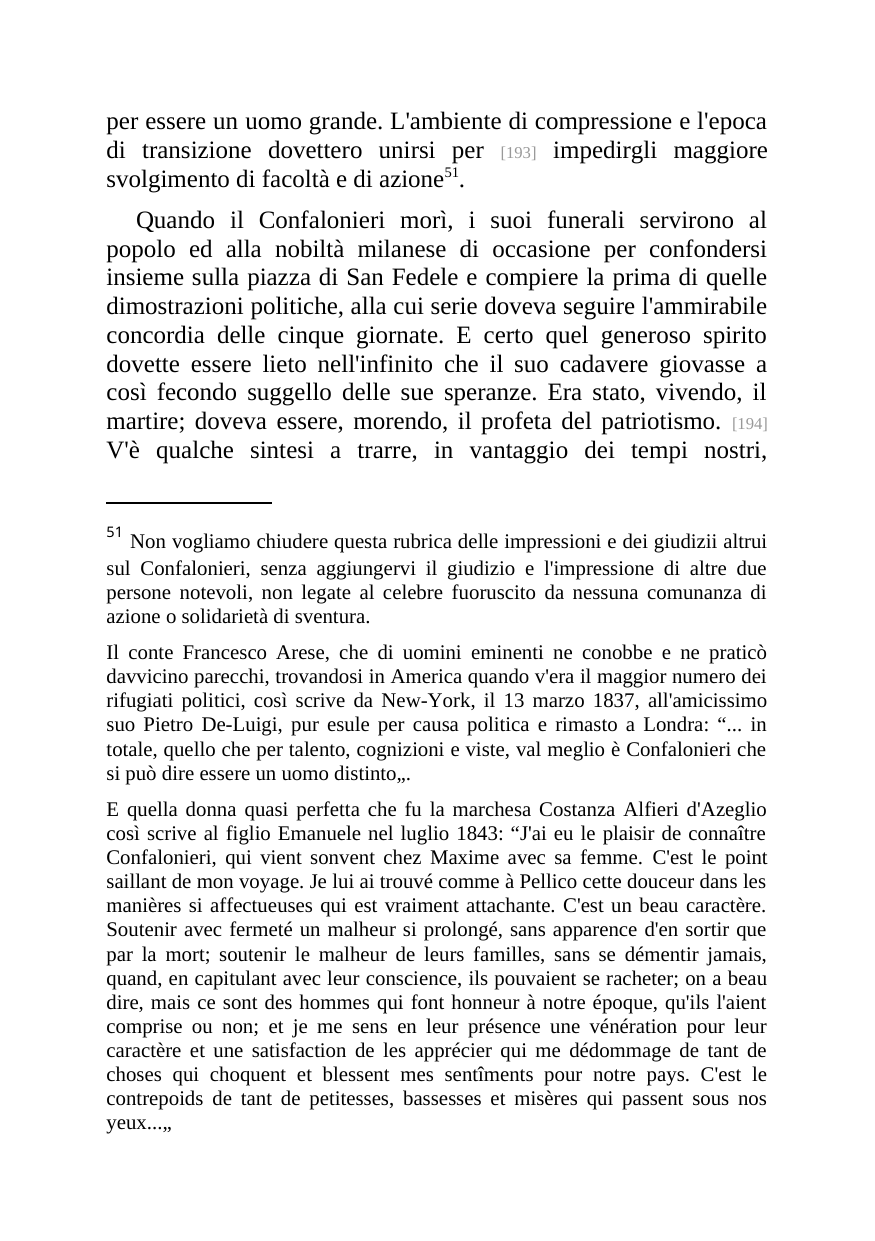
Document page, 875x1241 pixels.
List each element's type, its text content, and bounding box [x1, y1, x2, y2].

text Quando il Confalonieri morì, i suoi funerali servirono al popolo ed alla nobiltà milanese di occasione per confondersi insieme sulla piazza di San Fedele e compiere la prima di quelle dimostrazioni politiche, alla cui serie doveva seguire l'ammirabile concordia delle cinque giornate. E certo quel generoso spirito dovette essere lieto nell'infinito che il suo cadavere giovasse a così fecondo suggello delle sue speranze. Era stato, vivendo, il martire; doveva essere, morendo, il profeta del patriotismo. [194] V'è qualche sintesi a trarre, in vantaggio dei tempi nostri, [106, 205, 768, 464]
text per essere un uomo grande. L'ambiente di compressione e l'epoca di transizione dovettero unirsi per [193] impedirgli maggiore svolgimento di facoltà e di azione. [106, 106, 768, 192]
text E quella donna quasi perfetta che fu la marchesa Costanza Alfieri d'Azeglio così scrive al figlio Emanuele nel luglio 1843: “J'ai eu le plaisir de connaître Confalonieri, qui vient sonvent chez Maxime avec sa femme. C'est le point saillant de mon voyage. Je lui ai trouvé comme à Pellico cette douceur dans les manières si affectueuses qui est vraiment attachante. C'est un beau caractère. Soutenir avec fermeté un malheur si prolongé, sans apparence d'en sortir que par la mort; soutenir le malheur de leurs familles, sans se démentir jamais, quand, en capitulant avec leur conscience, ils pouvaient se racheter; on a beau dire, mais ce sont des hommes qui font honneur à notre époque, qu'ils l'aient comprise ou non; et je me sens en leur présence une vénération pour leur caractère et une satisfaction de les apprécier qui me dédommage de tant de choses qui choquent et blessent mes sentîments pour notre pays. C'est le contrepoids de tant de petitesses, bassesses et misères qui passent sous nos yeux...„ [106, 797, 768, 1134]
text Non vogliamo chiudere questa rubrica delle impressioni e dei giudizii altrui sul Confalonieri, senza aggiungervi il giudizio e l'impressione di altre due persone notevoli, non legate al celebre fuoruscito da nessuna comunanza di azione o solidarietà di sventura. [106, 521, 768, 628]
text Il conte Francesco Arese, che di uomini eminenti ne conobbe e ne praticò davvicino parecchi, trovandosi in America quando v'era il maggior numero dei rifugiati politici, così scrive da New-York, il 13 marzo 1837, all'amicissimo suo Pietro De-Luigi, pur esule per causa politica e rimasto a Londra: “... in totale, quello che per talento, cognizioni e viste, val meglio è Confalonieri che si può dire essere un uomo distinto„. [106, 640, 768, 784]
